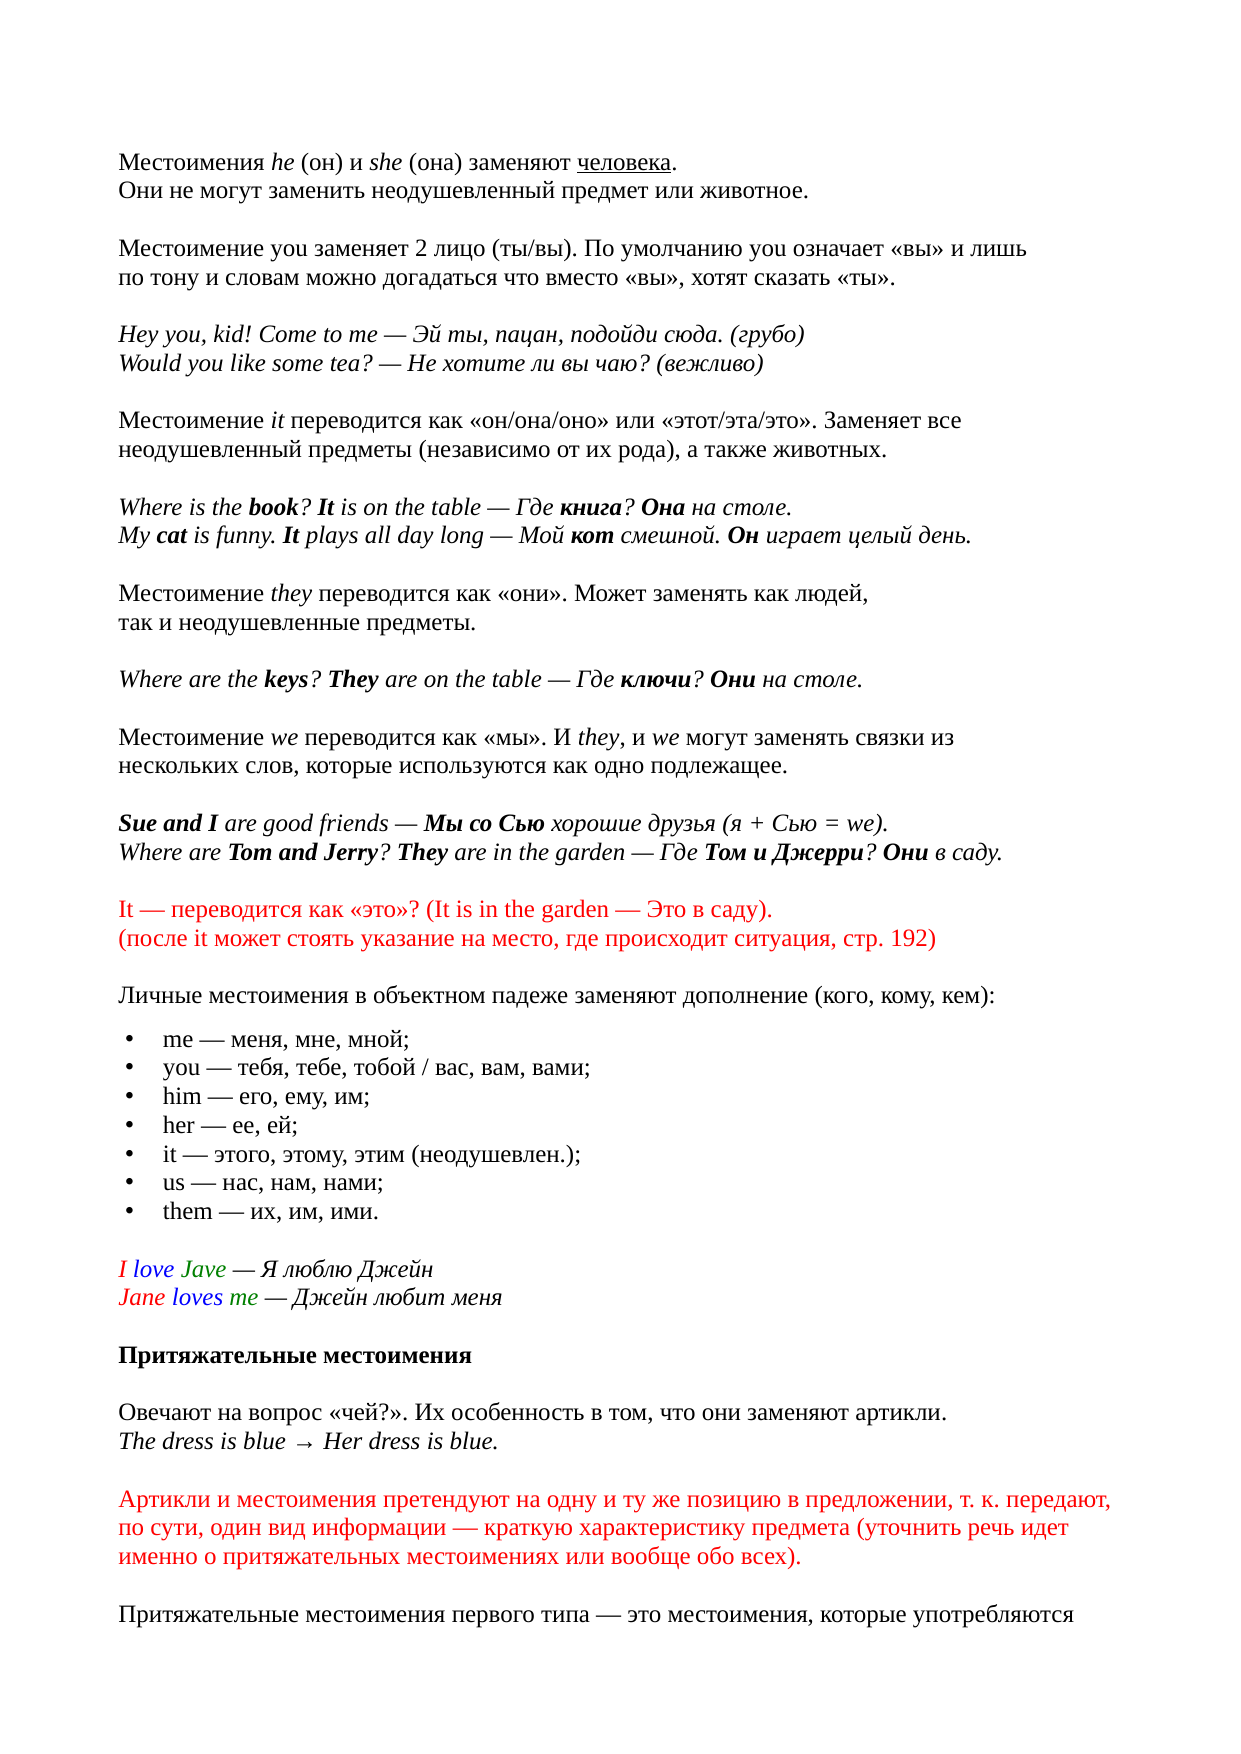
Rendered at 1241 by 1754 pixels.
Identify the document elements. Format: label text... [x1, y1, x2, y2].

list him — его, ему, им; [125, 1081, 1122, 1110]
list them — их, им, ими. [125, 1196, 1122, 1225]
text Местоимения he (он) и she (она) заменяют человека. [118, 147, 1122, 176]
text Sue and I are good friends — Мы со Сью хорошие друзья (я + Сью = we). [118, 808, 1122, 837]
list us — нас, нам, нами; [125, 1167, 1122, 1196]
text Местоимение you заменяет 2 лицо (ты/вы). По умолчанию you означает «вы» и лишь [118, 233, 1122, 262]
text Where is the book? It is on the table — Где книга? Она на столе. [118, 492, 1122, 521]
text Притяжательные местоимения [118, 1340, 1122, 1369]
text Местоимение it переводится как «он/она/оно» или «этот/эта/это». Заменяет все неодушевленный предметы (независимо от их рода), а также животных. [118, 406, 1122, 463]
text Овечают на вопрос «чей?». Их особенность в том, что они заменяют артикли. [118, 1397, 1122, 1426]
text Личные местоимения в объектном падеже заменяют дополнение (кого, кому, кем): [118, 981, 1122, 1009]
text так и неодушевленные предметы. [118, 607, 1122, 636]
text по тону и словам можно догадаться что вместо «вы», хотят сказать «ты». [118, 262, 1122, 291]
text My cat is funny. It plays all day long — Мой кот смешной. Он играет целый день. [118, 521, 1122, 549]
text (после it может стоять указание на место, где происходит ситуация, стр. 192) [118, 923, 1122, 952]
list her — ее, ей; [125, 1110, 1122, 1139]
text нескольких слов, которые используются как одно подлежащее. [118, 751, 1122, 779]
text Where are the keys? They are on the table — Где ключи? Они на столе. [118, 664, 1122, 693]
list it — этого, этому, этим (неодушевлен.); [125, 1139, 1122, 1167]
text Они не могут заменить неодушевленный предмет или животное. [118, 176, 1122, 204]
text Jane loves me — Джейн любит меня [118, 1282, 1122, 1311]
list you — тебя, тебе, тобой / вас, вам, вами; [125, 1052, 1122, 1081]
text I love Jave — Я люблю Джейн [118, 1254, 1122, 1282]
text Where are Tom and Jerry? They are in the garden — Где Том и Джерри? Они в саду. [118, 837, 1122, 866]
text Hey you, kid! Come to me — Эй ты, пацан, подойди сюда. (грубо) [118, 319, 1122, 348]
text Would you like some tea? — Не хотите ли вы чаю? (вежливо) [118, 348, 1122, 377]
list me — меня, мне, мной; [125, 1024, 1122, 1052]
text The dress is blue → Her dress is blue. [118, 1426, 1122, 1455]
text Артикли и местоимения претендуют на одну и ту же позицию в предложении, т. к. передают, по сути, один вид информации — краткую характеристику предмета (уточнить речь идет именно о притяжательных местоимениях или вообще обо всех). [118, 1484, 1122, 1570]
text Местоимение we переводится как «мы». И they, и we могут заменять связки из [118, 722, 1122, 751]
text Местоимение they переводится как «они». Может заменять как людей, [118, 578, 1122, 607]
text Притяжательные местоимения первого типа — это местоимения, которые употребляются [118, 1599, 1122, 1627]
text It — переводится как «это»? (It is in the garden — Это в саду). [118, 894, 1122, 923]
